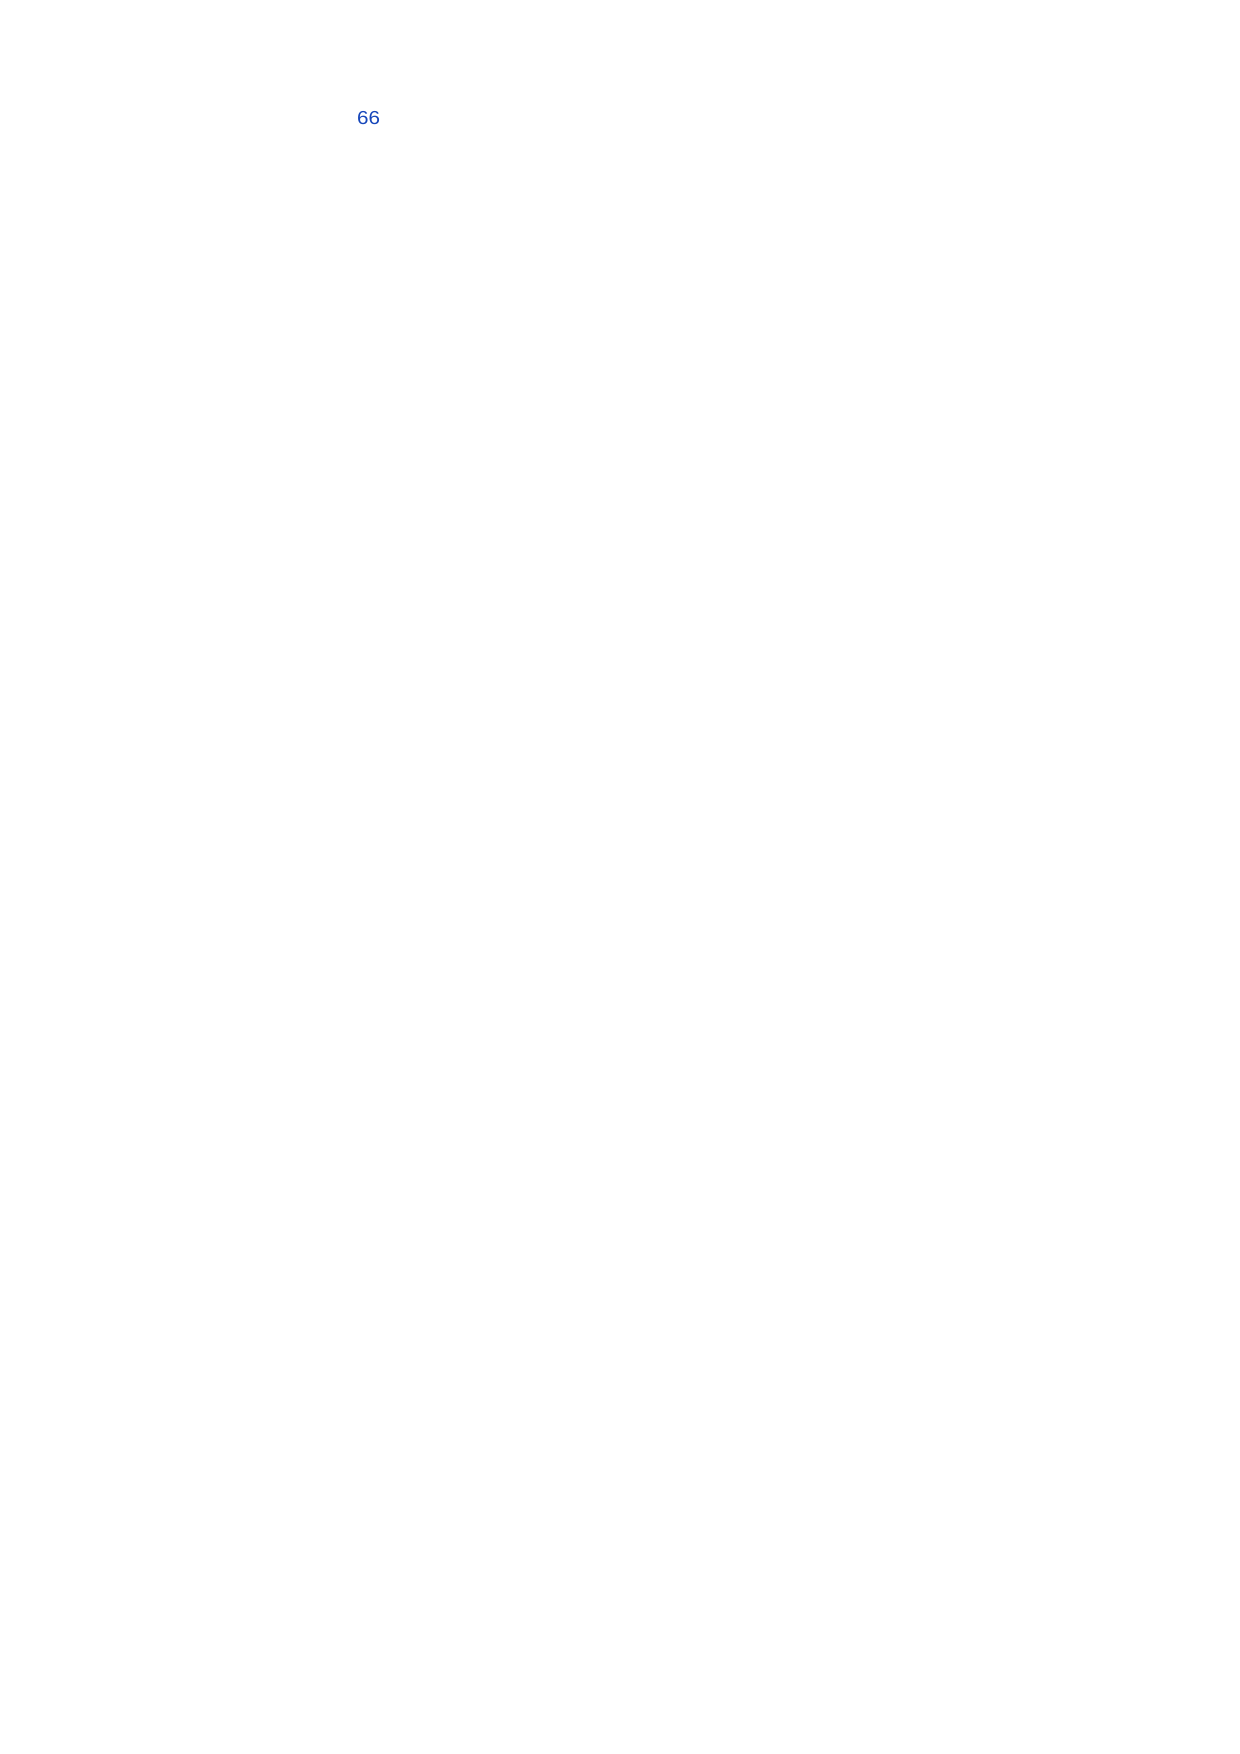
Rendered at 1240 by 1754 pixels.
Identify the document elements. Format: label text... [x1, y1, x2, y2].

text 66 [357, 110, 1067, 128]
